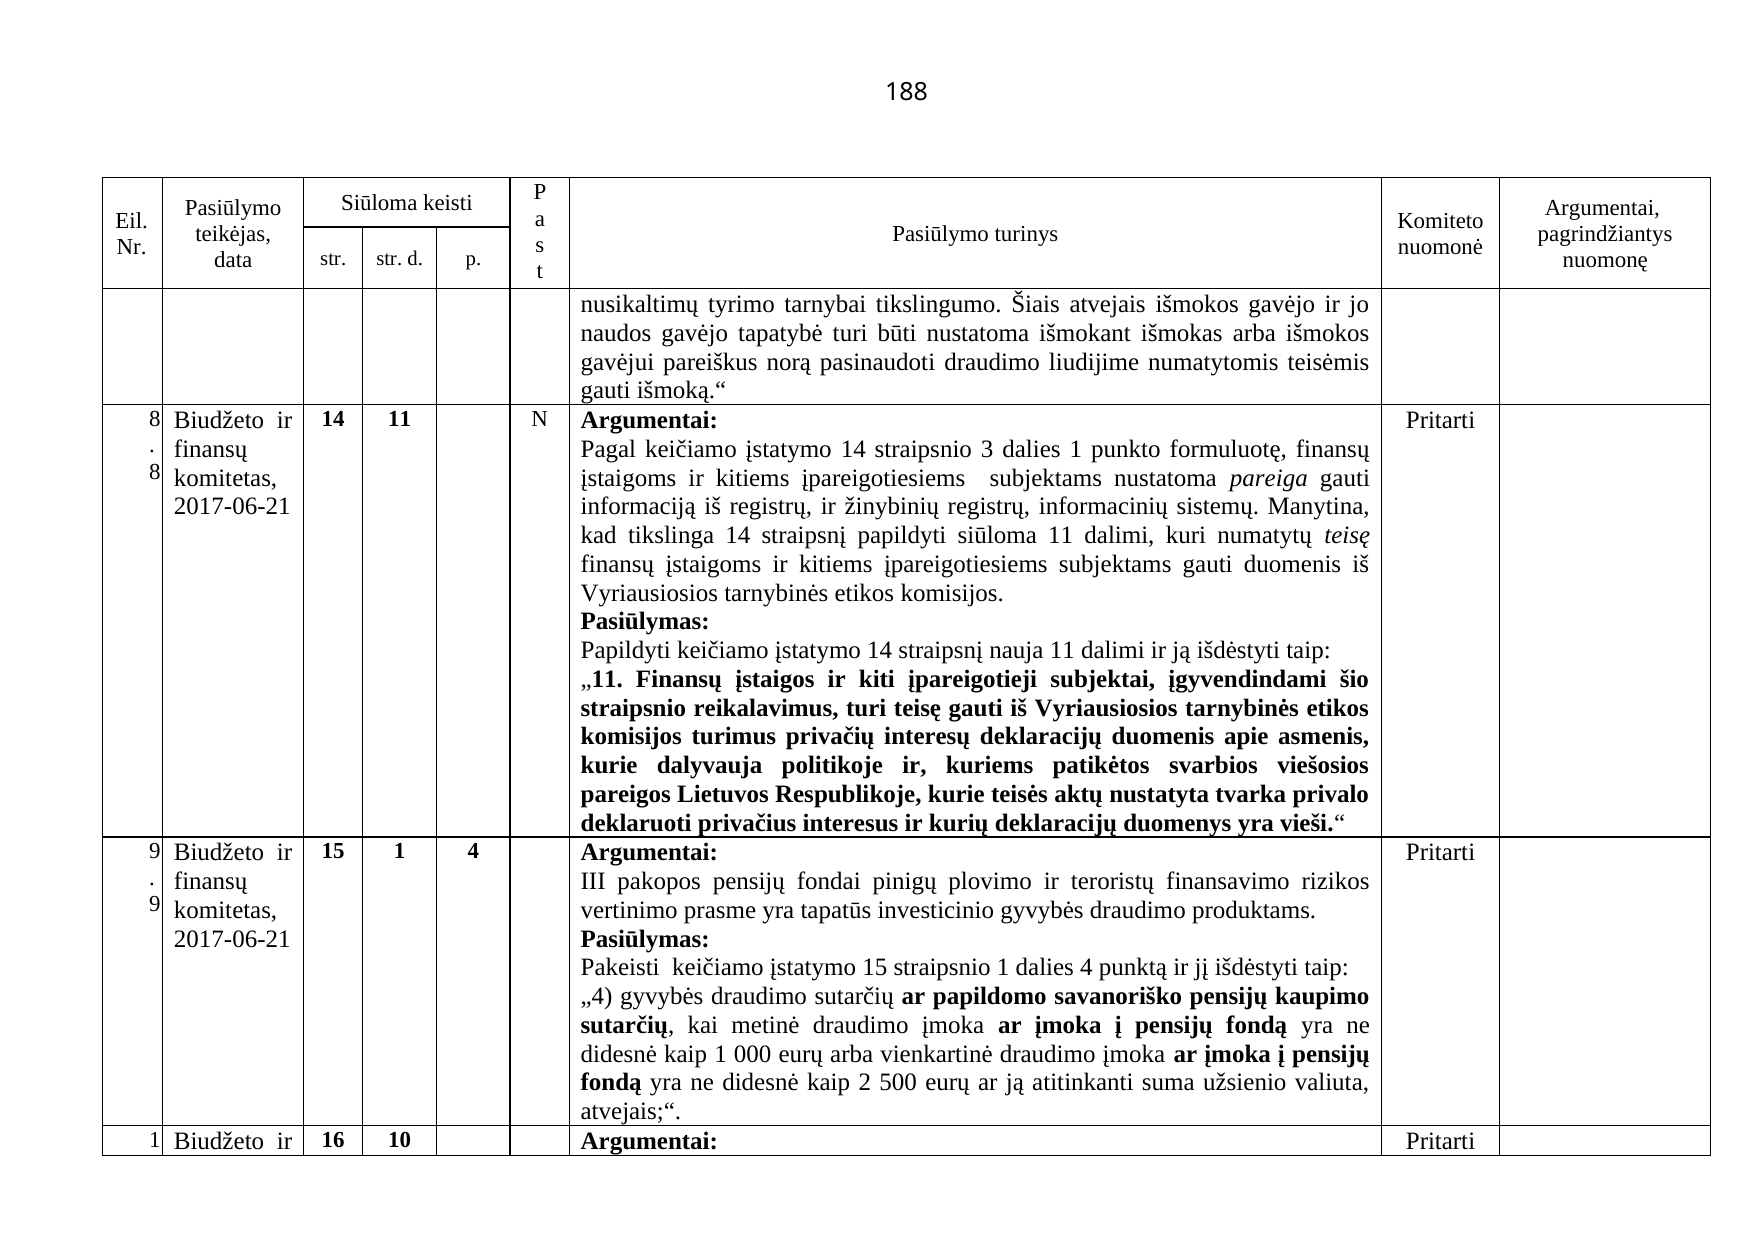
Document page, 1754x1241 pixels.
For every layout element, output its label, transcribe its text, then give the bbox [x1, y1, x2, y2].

table_cell Biudžeto ir finansų komitetas, 2017-06-21 [163, 405, 303, 836]
table_header Eil. Nr. [103, 178, 162, 288]
table_cell 8. [103, 405, 162, 836]
table_cell Pritarti [1382, 1126, 1499, 1155]
table_cell [1382, 289, 1499, 404]
table_cell 9. [103, 838, 162, 1125]
table_cell str. d. [363, 228, 436, 288]
table_cell Biudžeto ir [163, 1126, 303, 1155]
table_cell 4 [437, 838, 509, 1125]
table_cell [511, 289, 569, 404]
table_header Siūloma keisti [304, 178, 509, 226]
table_cell N [511, 405, 569, 836]
table_cell [511, 1126, 569, 1155]
table_header Argumentai, pagrindžiantys nuomonę [1500, 178, 1710, 288]
table_cell [511, 838, 569, 1125]
table_header Pastabos [511, 178, 569, 288]
table_header Pasiūlymo teikėjas, data [163, 178, 303, 288]
table_cell [1500, 289, 1710, 404]
table_cell Argumentai: III pakopos pensijų fondai pinigų plovimo ir teroristų finansavimo rizikos vertinimo prasme yra tapatūs investicinio gyvybės draudimo produktams. Pasiūlymas: Pakeisti keičiamo įstatymo 15 straipsnio 1 dalies 4 punktą ir jį išdėstyti taip: „4) gyvybės draudimo sutarčių ar papildomo savanoriško pensijų kaupimo sutarčių, kai metinė draudimo įmoka ar įmoka į pensijų fondą yra ne didesnė kaip 1 000 eurų arba vienkartinė draudimo įmoka ar įmoka į pensijų fondą yra ne didesnė kaip 2 500 eurų ar ją atitinkanti suma užsienio valiuta, atvejais;“. [570, 838, 1381, 1125]
table_cell [304, 289, 362, 404]
table_cell Pritarti [1382, 405, 1499, 836]
table_cell nusikaltimų tyrimo tarnybai tikslingumo. Šiais atvejais išmokos gavėjo ir jo naudos gavėjo tapatybė turi būti nustatoma išmokant išmokas arba išmokos gavėjui pareiškus norą pasinaudoti draudimo liudijime numatytomis teisėmis gauti išmoką.“ [570, 289, 1381, 404]
table_cell [437, 1126, 509, 1155]
table_header Pasiūlymo turinys [570, 178, 1381, 288]
table_cell [1500, 405, 1710, 836]
table_header Komiteto nuomonė [1382, 178, 1499, 288]
table_cell [363, 289, 436, 404]
table_cell 1 [363, 838, 436, 1125]
table_cell p. [437, 228, 509, 288]
table_cell [437, 289, 509, 404]
table_cell [103, 1126, 162, 1155]
table_cell Biudžeto ir finansų komitetas, 2017-06-21 [163, 838, 303, 1125]
table_cell [1500, 838, 1710, 1125]
table_cell [103, 289, 162, 404]
table_cell [1500, 1126, 1710, 1155]
table_cell [437, 405, 509, 836]
table_cell 11 [363, 405, 436, 836]
table_cell 10 [363, 1126, 436, 1155]
table_cell 14 [304, 405, 362, 836]
table_cell 16 [304, 1126, 362, 1155]
table_cell str. [304, 228, 362, 288]
table_cell 15 [304, 838, 362, 1125]
table_cell Pritarti [1382, 838, 1499, 1125]
table_cell [163, 289, 303, 404]
table_cell Argumentai: Pagal keičiamo įstatymo 14 straipsnio 3 dalies 1 punkto formuluotę, finansų įstaigoms ir kitiems įpareigotiesiems subjektams nustatoma pareiga gauti informaciją iš registrų, ir žinybinių registrų, informacinių sistemų. Manytina, kad tikslinga 14 straipsnį papildyti siūloma 11 dalimi, kuri numatytų teisę finansų įstaigoms ir kitiems įpareigotiesiems subjektams gauti duomenis iš Vyriausiosios tarnybinės etikos komisijos. Pasiūlymas: Papildyti keičiamo įstatymo 14 straipsnį nauja 11 dalimi ir ją išdėstyti taip: „11. Finansų įstaigos ir kiti įpareigotieji subjektai, įgyvendindami šio straipsnio reikalavimus, turi teisę gauti iš Vyriausiosios tarnybinės etikos komisijos turimus privačių interesų deklaracijų duomenis apie asmenis, kurie dalyvauja politikoje ir, kuriems patikėtos svarbios viešosios pareigos Lietuvos Respublikoje, kurie teisės aktų nustatyta tvarka privalo deklaruoti privačius interesus ir kurių deklaracijų duomenys yra vieši.“ [570, 405, 1381, 836]
